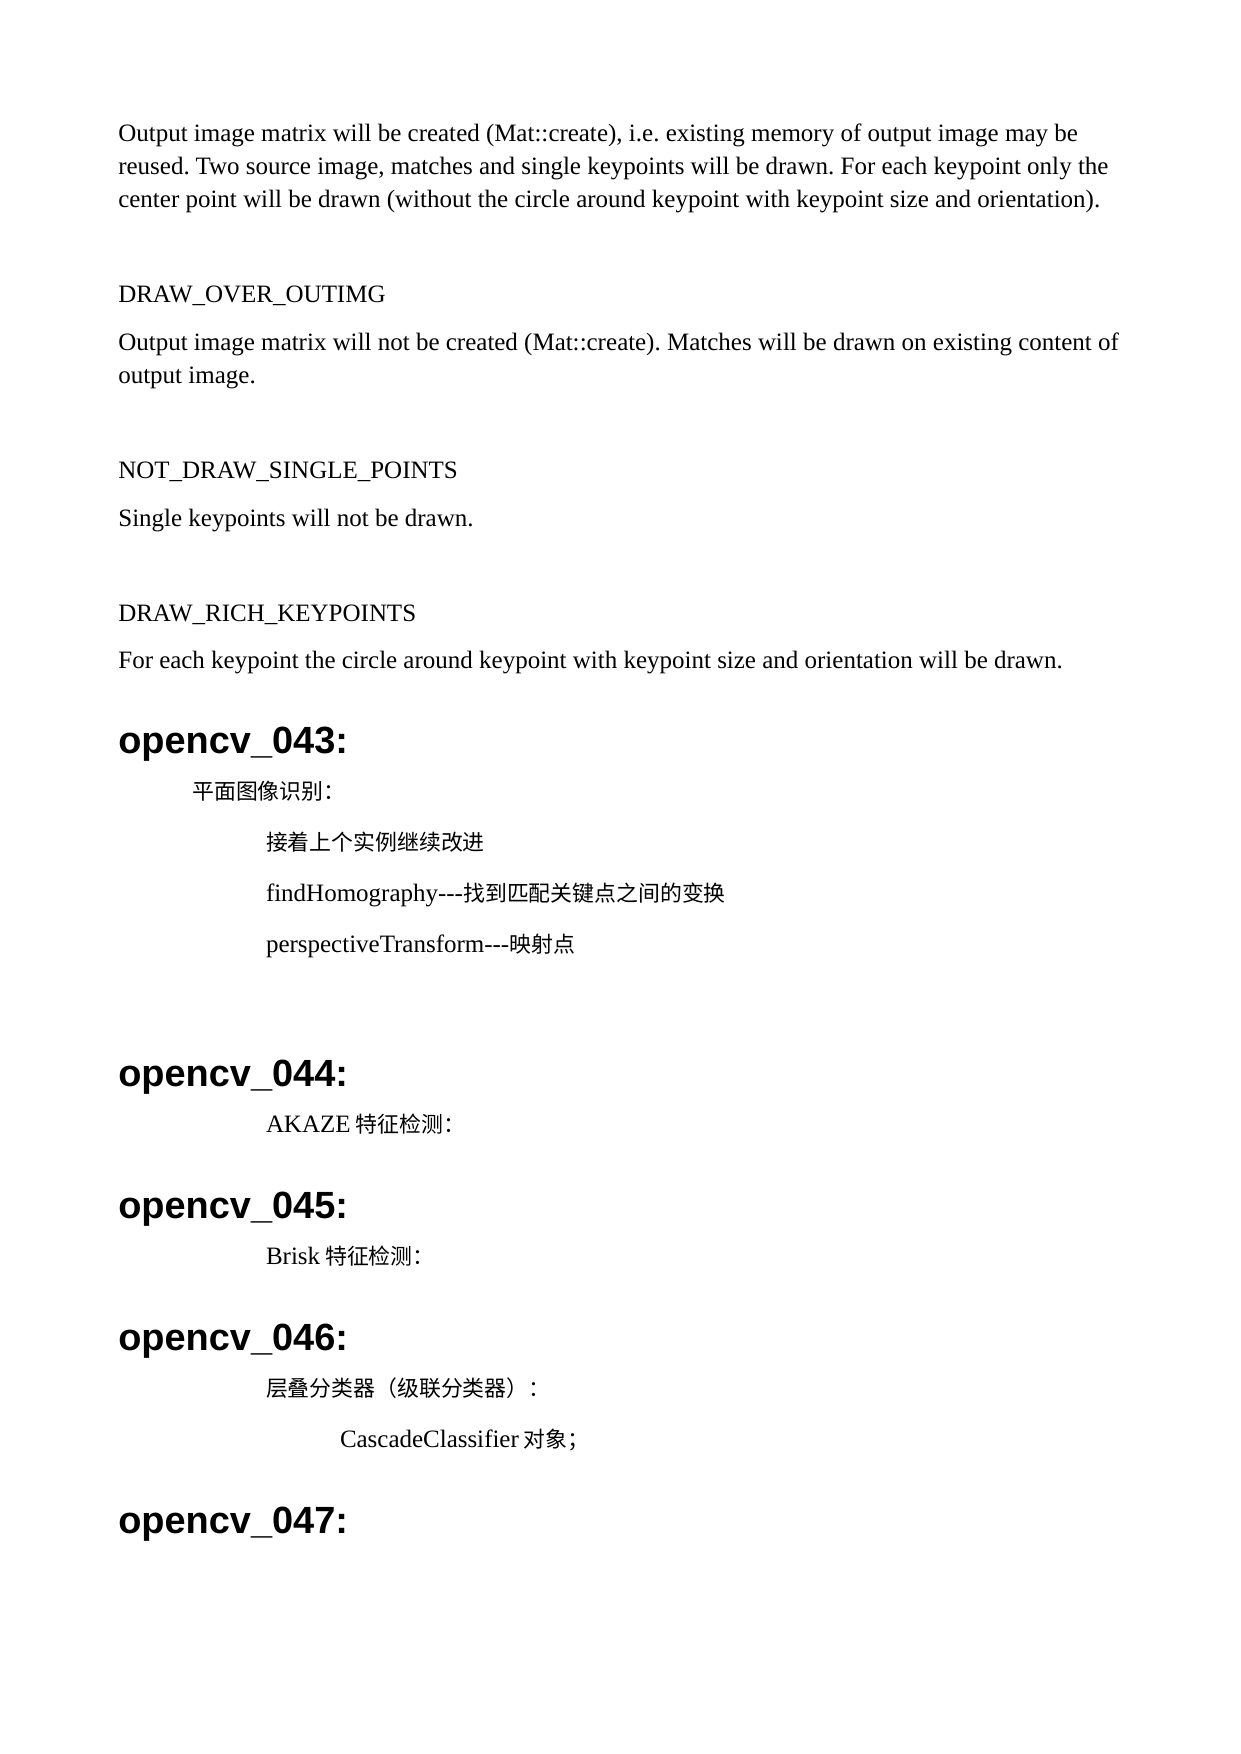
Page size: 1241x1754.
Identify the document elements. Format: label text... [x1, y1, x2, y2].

text Output image matrix will be created (Mat::create), i.e. existing memory of output image may be reused. Two source image, matches and single keypoints will be drawn. For each keypoint only the center point will be drawn (without the circle around keypoint with keypoint size and orientation). [118, 118, 1122, 213]
subtitle opencv_046: [118, 1315, 1122, 1358]
subtitle opencv_044: [118, 1051, 1122, 1094]
text 接着上个实例继续改进 [118, 825, 1122, 857]
subtitle opencv_045: [118, 1183, 1122, 1226]
text DRAW_OVER_OUTIMG [118, 279, 1122, 308]
text perspectiveTransform---映射点 [118, 927, 1122, 959]
text DRAW_RICH_KEYPOINTS [118, 598, 1122, 627]
text AKAZE特征检测： [118, 1107, 1122, 1138]
text For each keypoint the circle around keypoint with keypoint size and orientation will be drawn. [118, 646, 1122, 674]
text Output image matrix will not be created (Mat::create). Matches will be drawn on existing content of output image. [118, 327, 1122, 389]
text NOT_DRAW_SINGLE_POINTS [118, 455, 1122, 484]
subtitle opencv_043: [118, 718, 1122, 762]
text Brisk特征检测： [118, 1239, 1122, 1271]
subtitle opencv_047: [118, 1498, 1122, 1542]
text 平面图像识别： [118, 774, 1122, 806]
text findHomography---找到匹配关键点之间的变换 [118, 876, 1122, 908]
text CascadeClassifier对象； [118, 1422, 1122, 1454]
text 层叠分类器（级联分类器）： [118, 1371, 1122, 1403]
text Single keypoints will not be drawn. [118, 503, 1122, 532]
